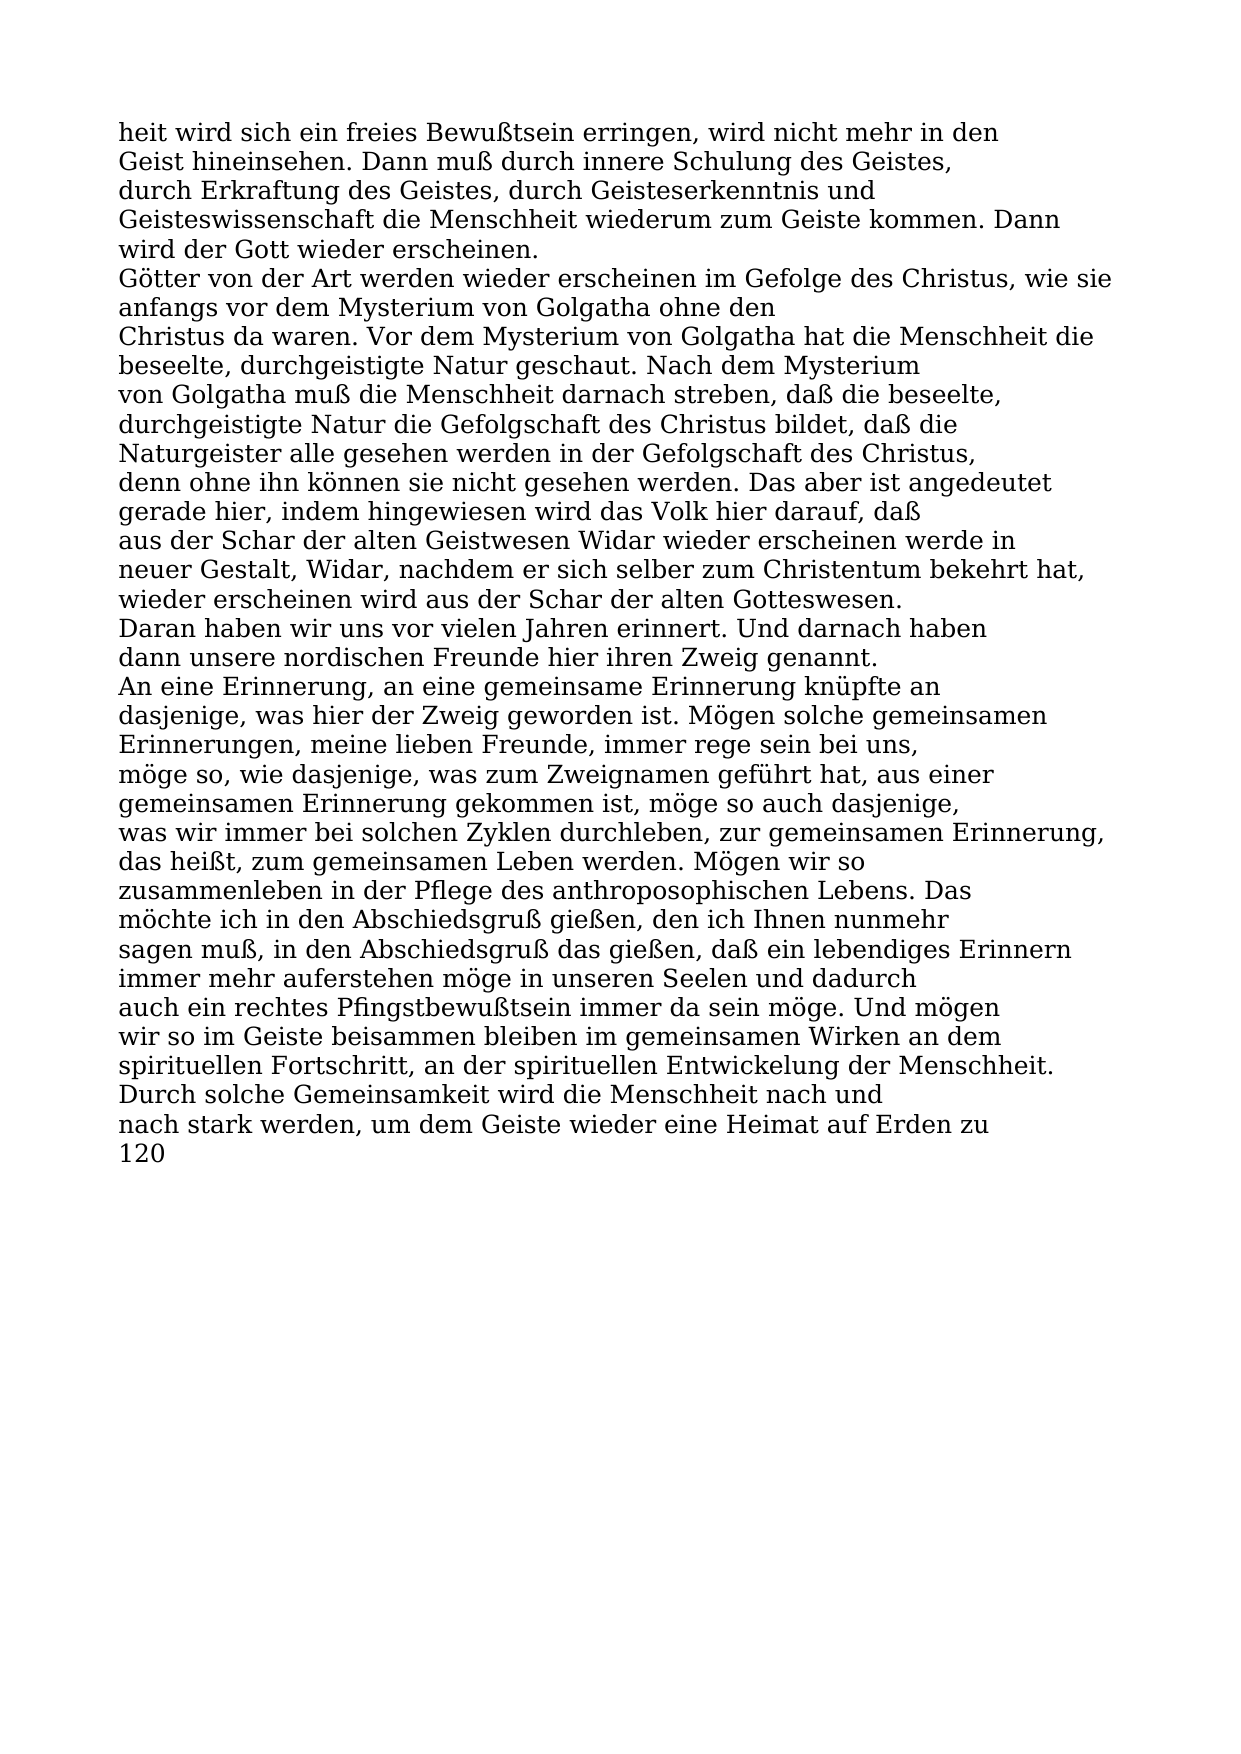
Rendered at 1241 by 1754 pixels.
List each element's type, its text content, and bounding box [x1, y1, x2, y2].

text Geist hineinsehen. Dann muß durch innere Schulung des Geistes, [118, 147, 1122, 176]
text neuer Gestalt, Widar, nachdem er sich selber zum Christentum bekehrt hat, wieder erscheinen wird aus der Schar der alten Gotteswesen. [118, 556, 1122, 614]
text sagen muß, in den Abschiedsgruß das gießen, daß ein lebendiges Erinnern immer mehr auferstehen möge in unseren Seelen und dadurch [118, 935, 1122, 993]
text 120 [118, 1139, 1122, 1168]
text dann unsere nordischen Freunde hier ihren Zweig genannt. [118, 643, 1122, 672]
text möge so, wie dasjenige, was zum Zweignamen geführt hat, aus einer [118, 760, 1122, 789]
text wir so im Geiste beisammen bleiben im gemeinsamen Wirken an dem [118, 1022, 1122, 1051]
text Götter von der Art werden wieder erscheinen im Gefolge des Christus, wie sie anfangs vor dem Mysterium von Golgatha ohne den [118, 264, 1122, 322]
text dasjenige, was hier der Zweig geworden ist. Mögen solche gemeinsamen Erinnerungen, meine lieben Freunde, immer rege sein bei uns, [118, 701, 1122, 760]
text nach stark werden, um dem Geiste wieder eine Heimat auf Erden zu [118, 1110, 1122, 1139]
text gemeinsamen Erinnerung gekommen ist, möge so auch dasjenige, [118, 789, 1122, 818]
text Christus da waren. Vor dem Mysterium von Golgatha hat die Menschheit die beseelte, durchgeistigte Natur geschaut. Nach dem Mysterium [118, 322, 1122, 381]
text spirituellen Fortschritt, an der spirituellen Entwickelung der Menschheit. Durch solche Gemeinsamkeit wird die Menschheit nach und [118, 1051, 1122, 1110]
text Daran haben wir uns vor vielen Jahren erinnert. Und darnach haben [118, 614, 1122, 643]
text heit wird sich ein freies Bewußtsein erringen, wird nicht mehr in den [118, 118, 1122, 147]
text durch Erkraftung des Geistes, durch Geisteserkenntnis und Geisteswissenschaft die Menschheit wiederum zum Geiste kommen. Dann [118, 176, 1122, 235]
text durchgeistigte Natur die Gefolgschaft des Christus bildet, daß die [118, 410, 1122, 439]
text denn ohne ihn können sie nicht gesehen werden. Das aber ist angedeutet gerade hier, indem hingewiesen wird das Volk hier darauf, daß [118, 468, 1122, 526]
text aus der Schar der alten Geistwesen Widar wieder erscheinen werde in [118, 526, 1122, 556]
text zusammenleben in der Pflege des anthroposophischen Lebens. Das [118, 876, 1122, 906]
text was wir immer bei solchen Zyklen durchleben, zur gemeinsamen Erinnerung, das heißt, zum gemeinsamen Leben werden. Mögen wir so [118, 818, 1122, 876]
text wird der Gott wieder erscheinen. [118, 235, 1122, 264]
text Naturgeister alle gesehen werden in der Gefolgschaft des Christus, [118, 439, 1122, 468]
text möchte ich in den Abschiedsgruß gießen, den ich Ihnen nunmehr [118, 906, 1122, 935]
text von Golgatha muß die Menschheit darnach streben, daß die beseelte, [118, 381, 1122, 410]
text auch ein rechtes Pfingstbewußtsein immer da sein möge. Und mögen [118, 993, 1122, 1022]
text An eine Erinnerung, an eine gemeinsame Erinnerung knüpfte an [118, 672, 1122, 701]
